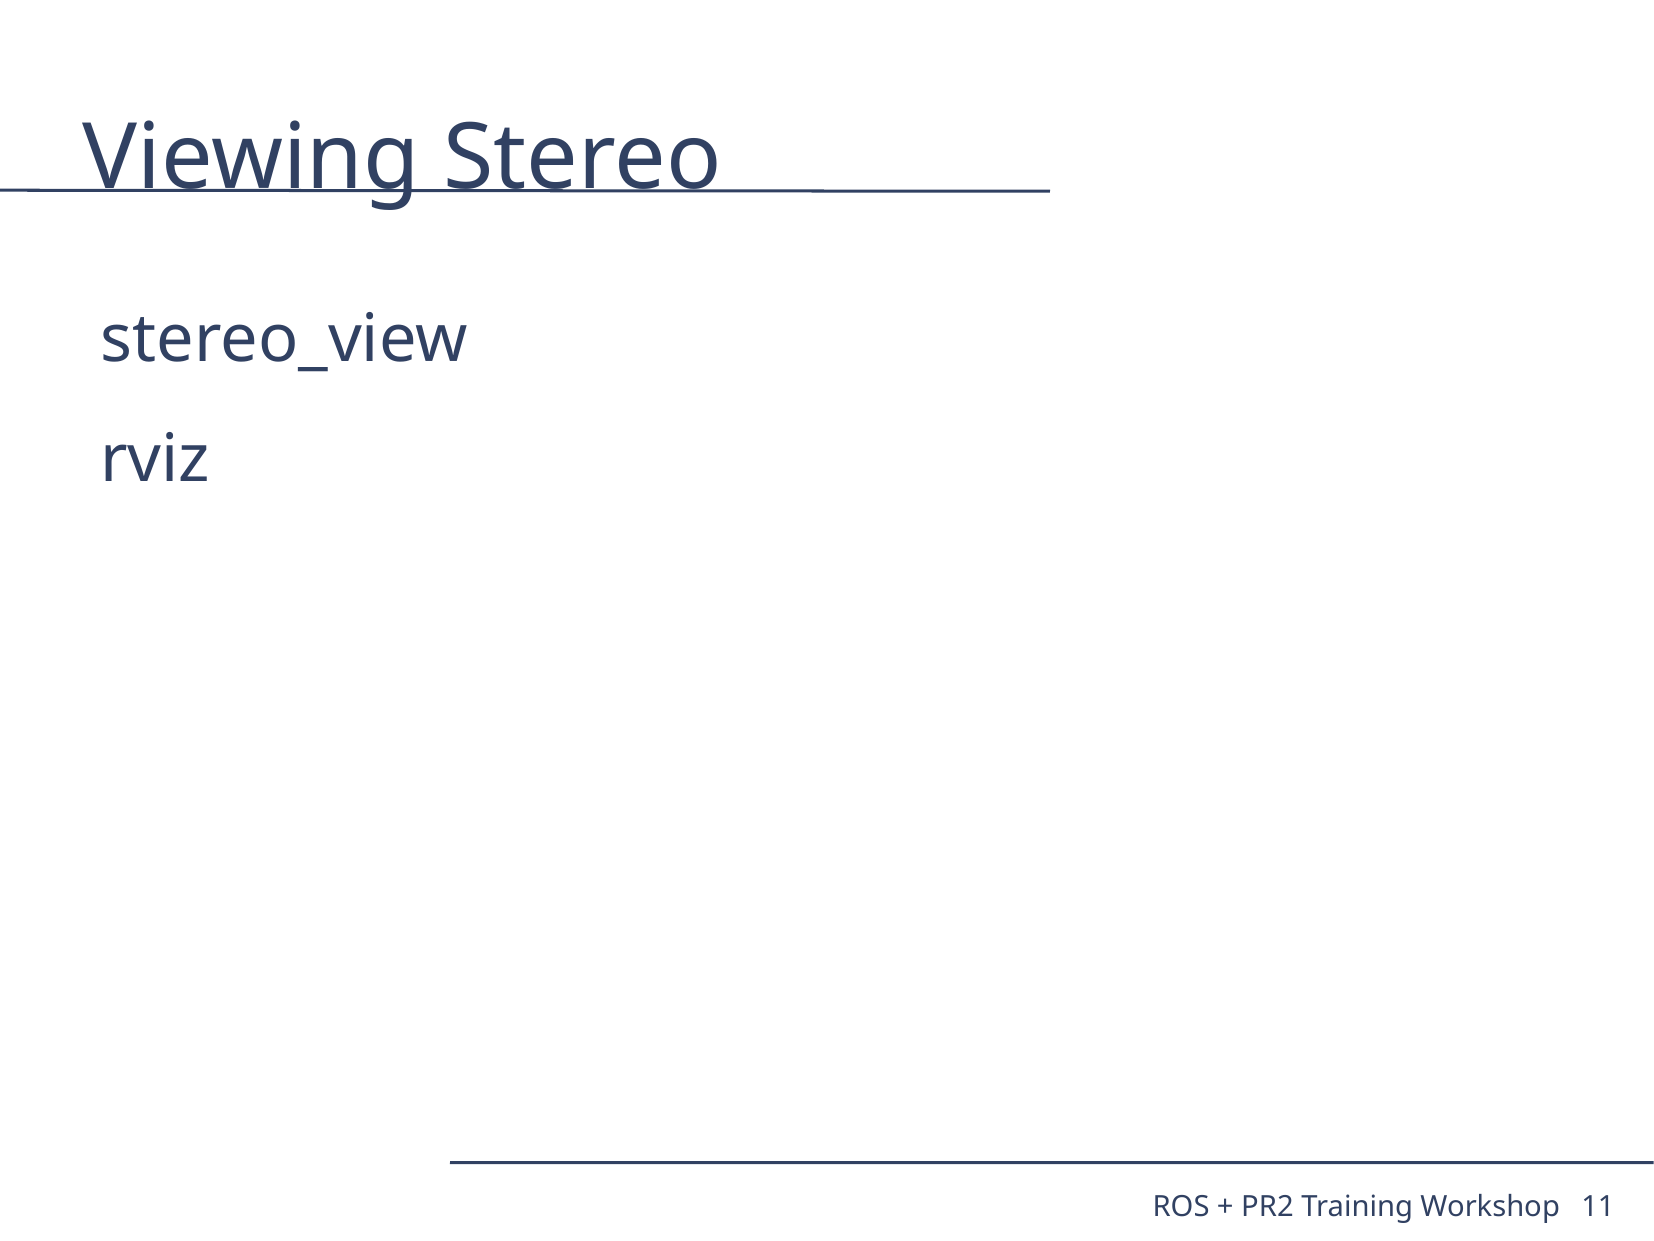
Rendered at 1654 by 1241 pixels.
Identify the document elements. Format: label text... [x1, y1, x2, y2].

title Viewing Stereo [82, 56, 1571, 250]
list stereo_view rviz [82, 290, 1571, 1109]
